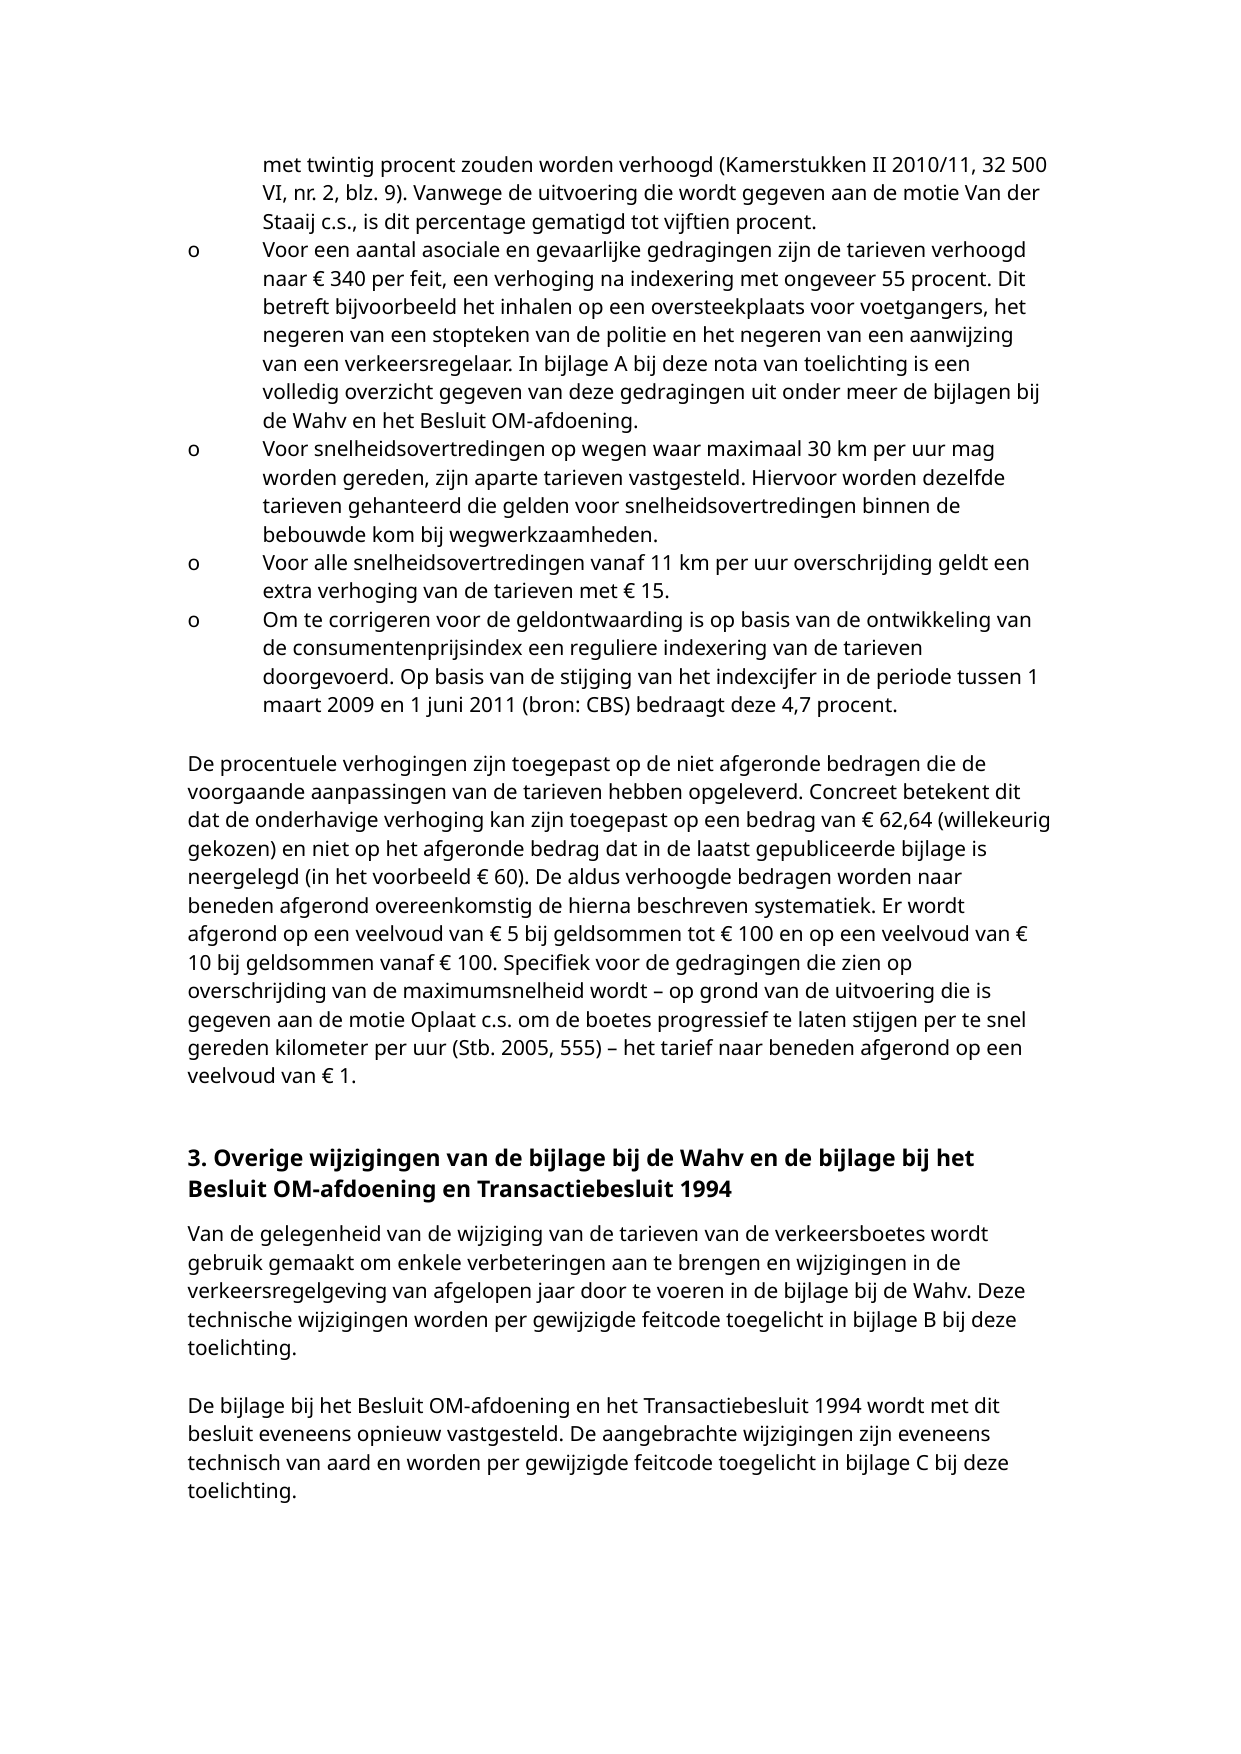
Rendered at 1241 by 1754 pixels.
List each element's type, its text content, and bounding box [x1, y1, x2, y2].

list met twintig procent zouden worden verhoogd (Kamerstukken II 2010/11, 32 500 VI, nr. 2, blz. 9). Vanwege de uitvoering die wordt gegeven aan de motie Van der Staaij c.s., is dit percentage gematigd tot vijftien procent. [187, 150, 1053, 235]
list Voor alle snelheidsovertredingen vanaf 11 km per uur overschrijding geldt een extra verhoging van de tarieven met € 15. [187, 548, 1053, 605]
list Om te corrigeren voor de geldontwaarding is op basis van de ontwikkeling van de consumentenprijsindex een reguliere indexering van de tarieven doorgevoerd. Op basis van de stijging van het indexcijfer in de periode tussen 1 maart 2009 en 1 juni 2011 (bron: CBS) bedraagt deze 4,7 procent. [187, 605, 1053, 719]
subtitle 3. Overige wijzigingen van de bijlage bij de Wahv en de bijlage bij het Besluit OM-afdoening en Transactiebesluit 1994 [187, 1142, 1053, 1204]
text De procentuele verhogingen zijn toegepast op de niet afgeronde bedragen die de voorgaande aanpassingen van de tarieven hebben opgeleverd. Concreet betekent dit dat de onderhavige verhoging kan zijn toegepast op een bedrag van € 62,64 (willekeurig gekozen) en niet op het afgeronde bedrag dat in de laatst gepubliceerde bijlage is neergelegd (in het voorbeeld € 60). De aldus verhoogde bedragen worden naar beneden afgerond overeenkomstig de hierna beschreven systematiek. Er wordt afgerond op een veelvoud van € 5 bij geldsommen tot € 100 en op een veelvoud van € 10 bij geldsommen vanaf € 100. Specifiek voor de gedragingen die zien op overschrijding van de maximumsnelheid wordt – op grond van de uitvoering die is gegeven aan de motie Oplaat c.s. om de boetes progressief te laten stijgen per te snel gereden kilometer per uur (Stb. 2005, 555) – het tarief naar beneden afgerond op een veelvoud van € 1. [187, 749, 1053, 1090]
text De bijlage bij het Besluit OM-afdoening en het Transactiebesluit 1994 wordt met dit besluit eveneens opnieuw vastgesteld. De aangebrachte wijzigingen zijn eveneens technisch van aard en worden per gewijzigde feitcode toegelicht in bijlage C bij deze toelichting. [187, 1391, 1053, 1505]
list Voor snelheidsovertredingen op wegen waar maximaal 30 km per uur mag worden gereden, zijn aparte tarieven vastgesteld. Hiervoor worden dezelfde tarieven gehanteerd die gelden voor snelheidsovertredingen binnen de bebouwde kom bij wegwerkzaamheden. [187, 434, 1053, 548]
text Van de gelegenheid van de wijziging van de tarieven van de verkeersboetes wordt gebruik gemaakt om enkele verbeteringen aan te brengen en wijzigingen in de verkeersregelgeving van afgelopen jaar door te voeren in de bijlage bij de Wahv. Deze technische wijzigingen worden per gewijzigde feitcode toegelicht in bijlage B bij deze toelichting. [187, 1219, 1053, 1362]
list Voor een aantal asociale en gevaarlijke gedragingen zijn de tarieven verhoogd naar € 340 per feit, een verhoging na indexering met ongeveer 55 procent. Dit betreft bijvoorbeeld het inhalen op een oversteekplaats voor voetgangers, het negeren van een stopteken van de politie en het negeren van een aanwijzing van een verkeersregelaar. In bijlage A bij deze nota van toelichting is een volledig overzicht gegeven van deze gedragingen uit onder meer de bijlagen bij de Wahv en het Besluit OM-afdoening. [187, 235, 1053, 434]
